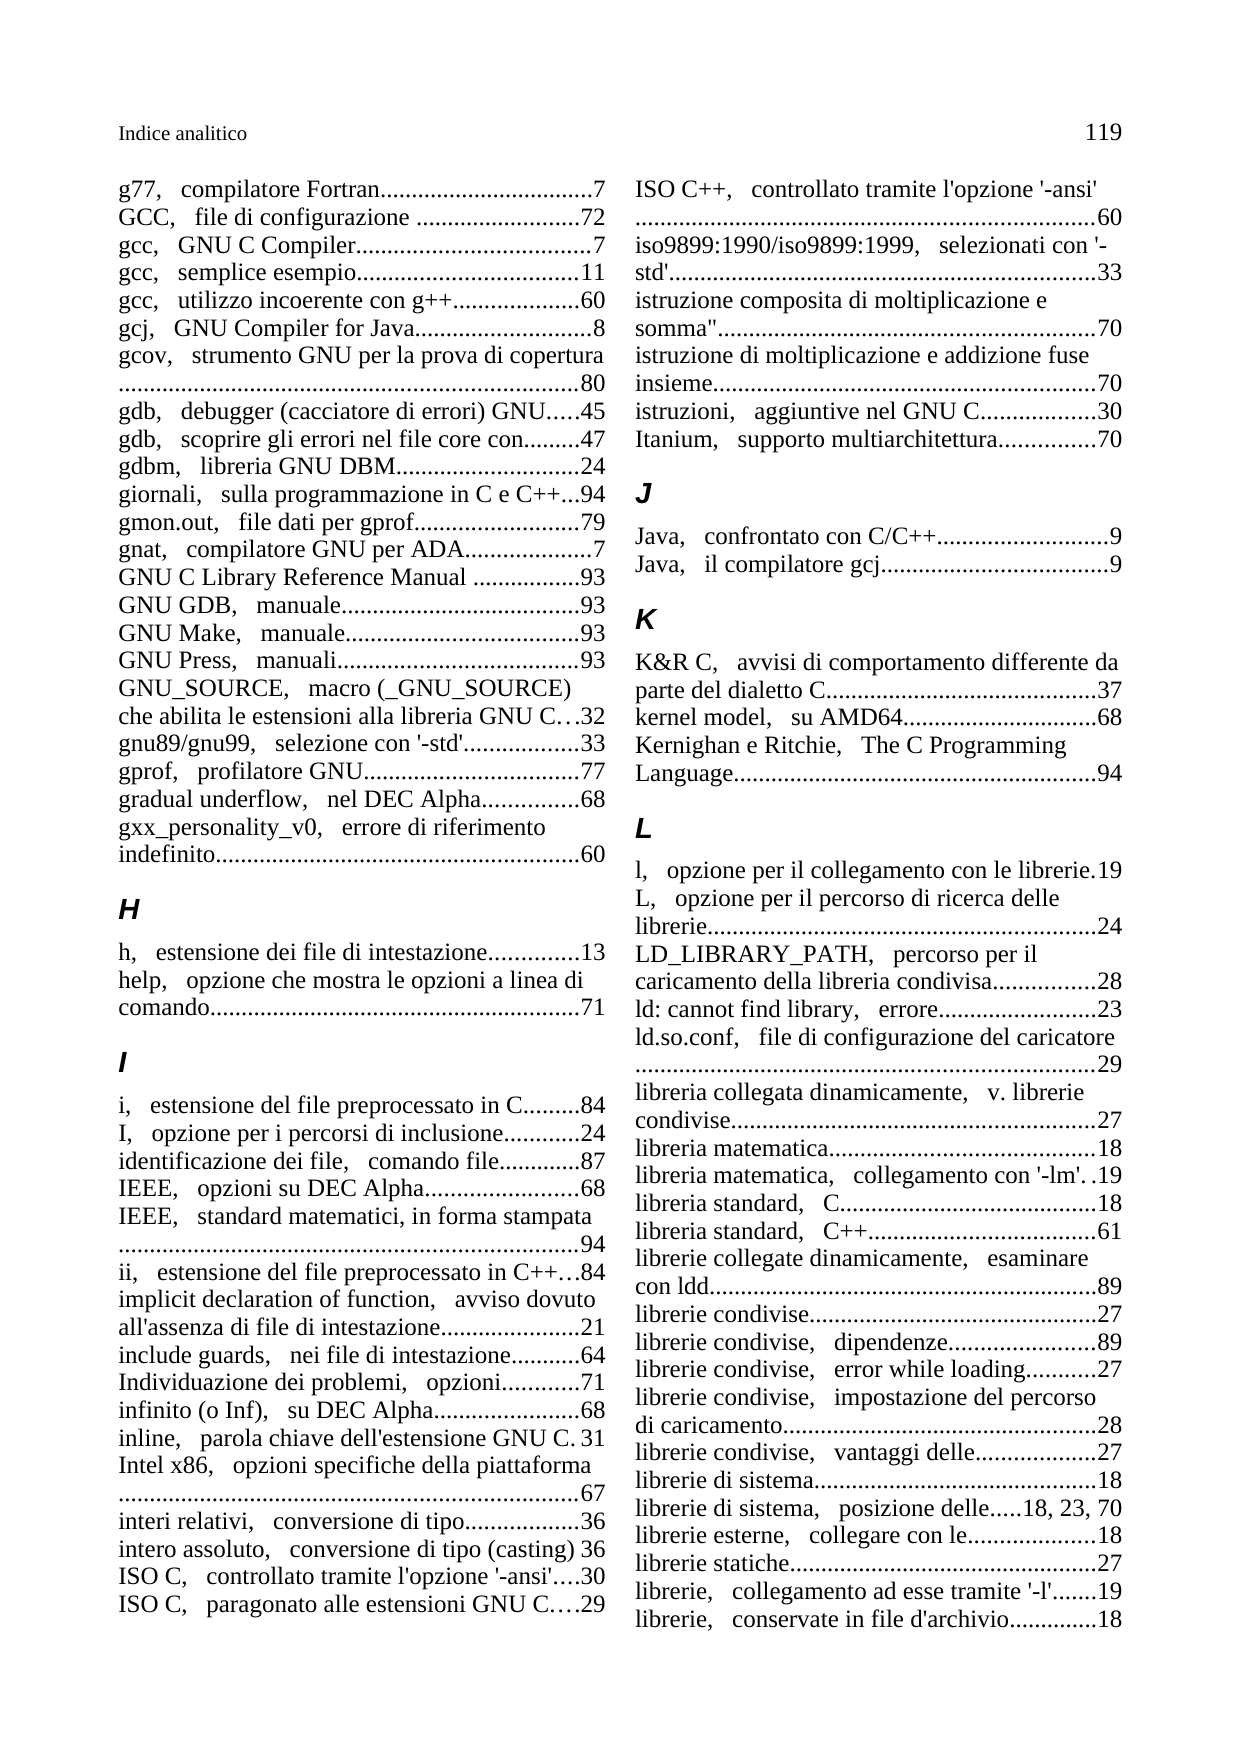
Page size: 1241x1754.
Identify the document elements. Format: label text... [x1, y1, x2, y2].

text Java, confrontato con C/C++ 9 [635, 522, 1122, 550]
text gxx_personality_v0, errore di riferimento indefinito 60 [118, 813, 605, 868]
text librerie di sistema, posizione delle 18, 23, 70 [635, 1494, 1122, 1522]
subtitle H [118, 893, 605, 926]
text gradual underflow, nel DEC Alpha 68 [118, 785, 605, 813]
text L, opzione per il percorso di ricerca delle librerie 24 [635, 884, 1122, 940]
text i, estensione del file preprocessato in C 84 [118, 1091, 605, 1119]
text implicit declaration of function, avviso dovuto all'assenza di file di intestazione 21 [118, 1285, 605, 1341]
text giornali, sulla programmazione in C e C++ 94 [118, 480, 605, 508]
text inline, parola chiave dell'estensione GNU C 31 [118, 1424, 605, 1452]
text K&R C, avvisi di comportamento differente da parte del dialetto C 37 [635, 648, 1122, 703]
text librerie di sistema 18 [635, 1466, 1122, 1494]
text infinito (o Inf), su DEC Alpha 68 [118, 1396, 605, 1424]
text gdb, debugger (cacciatore di errori) GNU 45 [118, 397, 605, 425]
text librerie condivise, vantaggi delle 27 [635, 1438, 1122, 1466]
text librerie condivise, dipendenze 89 [635, 1328, 1122, 1355]
text IEEE, opzioni su DEC Alpha 68 [118, 1174, 605, 1202]
text GNU Make, manuale 93 [118, 619, 605, 646]
text IEEE, standard matematici, in forma stampata 94 [118, 1202, 605, 1258]
text gcj, GNU Compiler for Java 8 [118, 314, 605, 342]
text gcc, semplice esempio 11 [118, 258, 605, 286]
text libreria matematica, collegamento con '-lm' 19 [635, 1161, 1122, 1189]
subtitle K [635, 603, 1122, 636]
text gdbm, libreria GNU DBM 24 [118, 452, 605, 480]
text ld.so.conf, file di configurazione del caricatore 29 [635, 1023, 1122, 1078]
text libreria standard, C 18 [635, 1189, 1122, 1217]
text LD_LIBRARY_PATH, percorso per il caricamento della libreria condivisa 28 [635, 940, 1122, 995]
text GNU Press, manuali 93 [118, 646, 605, 674]
text interi relativi, conversione di tipo 36 [118, 1507, 605, 1535]
text gnu89/gnu99, selezione con '-std' 33 [118, 729, 605, 757]
text help, opzione che mostra le opzioni a linea di comando 71 [118, 966, 605, 1021]
text gdb, scoprire gli errori nel file core con 47 [118, 425, 605, 452]
text include guards, nei file di intestazione 64 [118, 1341, 605, 1368]
subtitle I [118, 1046, 605, 1079]
text h, estensione dei file di intestazione 13 [118, 938, 605, 966]
text Individuazione dei problemi, opzioni 71 [118, 1368, 605, 1396]
text libreria standard, C++ 61 [635, 1217, 1122, 1244]
subtitle L [635, 812, 1122, 844]
text iso9899:1990/iso9899:1999, selezionati con '-std' 33 [635, 231, 1122, 286]
text ii, estensione del file preprocessato in C++ 84 [118, 1258, 605, 1285]
text librerie condivise, impostazione del percorso di caricamento 28 [635, 1383, 1122, 1438]
text librerie condivise, error while loading 27 [635, 1355, 1122, 1383]
text gmon.out, file dati per gprof 79 [118, 508, 605, 536]
text gcc, GNU C Compiler 7 [118, 231, 605, 258]
subtitle J [635, 477, 1122, 510]
text gcov, strumento GNU per la prova di copertura 80 [118, 342, 605, 397]
text librerie statiche 27 [635, 1549, 1122, 1577]
text librerie collegate dinamicamente, esaminare con ldd 89 [635, 1244, 1122, 1300]
text libreria collegata dinamicamente, v. librerie condivise 27 [635, 1078, 1122, 1134]
text librerie condivise 27 [635, 1300, 1122, 1328]
text GCC, file di configurazione 72 [118, 203, 605, 231]
text Intel x86, opzioni specifiche della piattaforma 67 [118, 1452, 605, 1507]
text ld: cannot find library, errore 23 [635, 995, 1122, 1023]
text ISO C++, controllato tramite l'opzione '-ansi' 60 [635, 175, 1122, 231]
text gcc, utilizzo incoerente con g++ 60 [118, 286, 605, 314]
text librerie, conservate in file d'archivio 18 [635, 1605, 1122, 1632]
text istruzione composita di moltiplicazione e somma" 70 [635, 286, 1122, 342]
text istruzione di moltiplicazione e addizione fuse insieme 70 [635, 342, 1122, 397]
text librerie esterne, collegare con le 18 [635, 1522, 1122, 1549]
text istruzioni, aggiuntive nel GNU C 30 [635, 397, 1122, 425]
text I, opzione per i percorsi di inclusione 24 [118, 1119, 605, 1147]
text intero assoluto, conversione di tipo (casting) 36 [118, 1535, 605, 1562]
text g77, compilatore Fortran 7 [118, 175, 605, 203]
text Itanium, supporto multiarchitettura 70 [635, 425, 1122, 452]
text identificazione dei file, comando file 87 [118, 1147, 605, 1174]
text l, opzione per il collegamento con le librerie 19 [635, 857, 1122, 884]
text kernel model, su AMD64 68 [635, 703, 1122, 731]
text GNU_SOURCE, macro (_GNU_SOURCE) che abilita le estensioni alla libreria GNU C 32 [118, 674, 605, 729]
text Kernighan e Ritchie, The C Programming Language 94 [635, 731, 1122, 787]
text libreria matematica 18 [635, 1134, 1122, 1161]
text librerie, collegamento ad esse tramite '-l' 19 [635, 1577, 1122, 1605]
text GNU C Library Reference Manual 93 [118, 563, 605, 591]
text Java, il compilatore gcj 9 [635, 550, 1122, 578]
text gnat, compilatore GNU per ADA 7 [118, 536, 605, 563]
text ISO C, controllato tramite l'opzione '-ansi' 30 [118, 1562, 605, 1590]
text GNU GDB, manuale 93 [118, 591, 605, 619]
text ISO C, paragonato alle estensioni GNU C 29 [118, 1590, 605, 1618]
text gprof, profilatore GNU 77 [118, 757, 605, 785]
